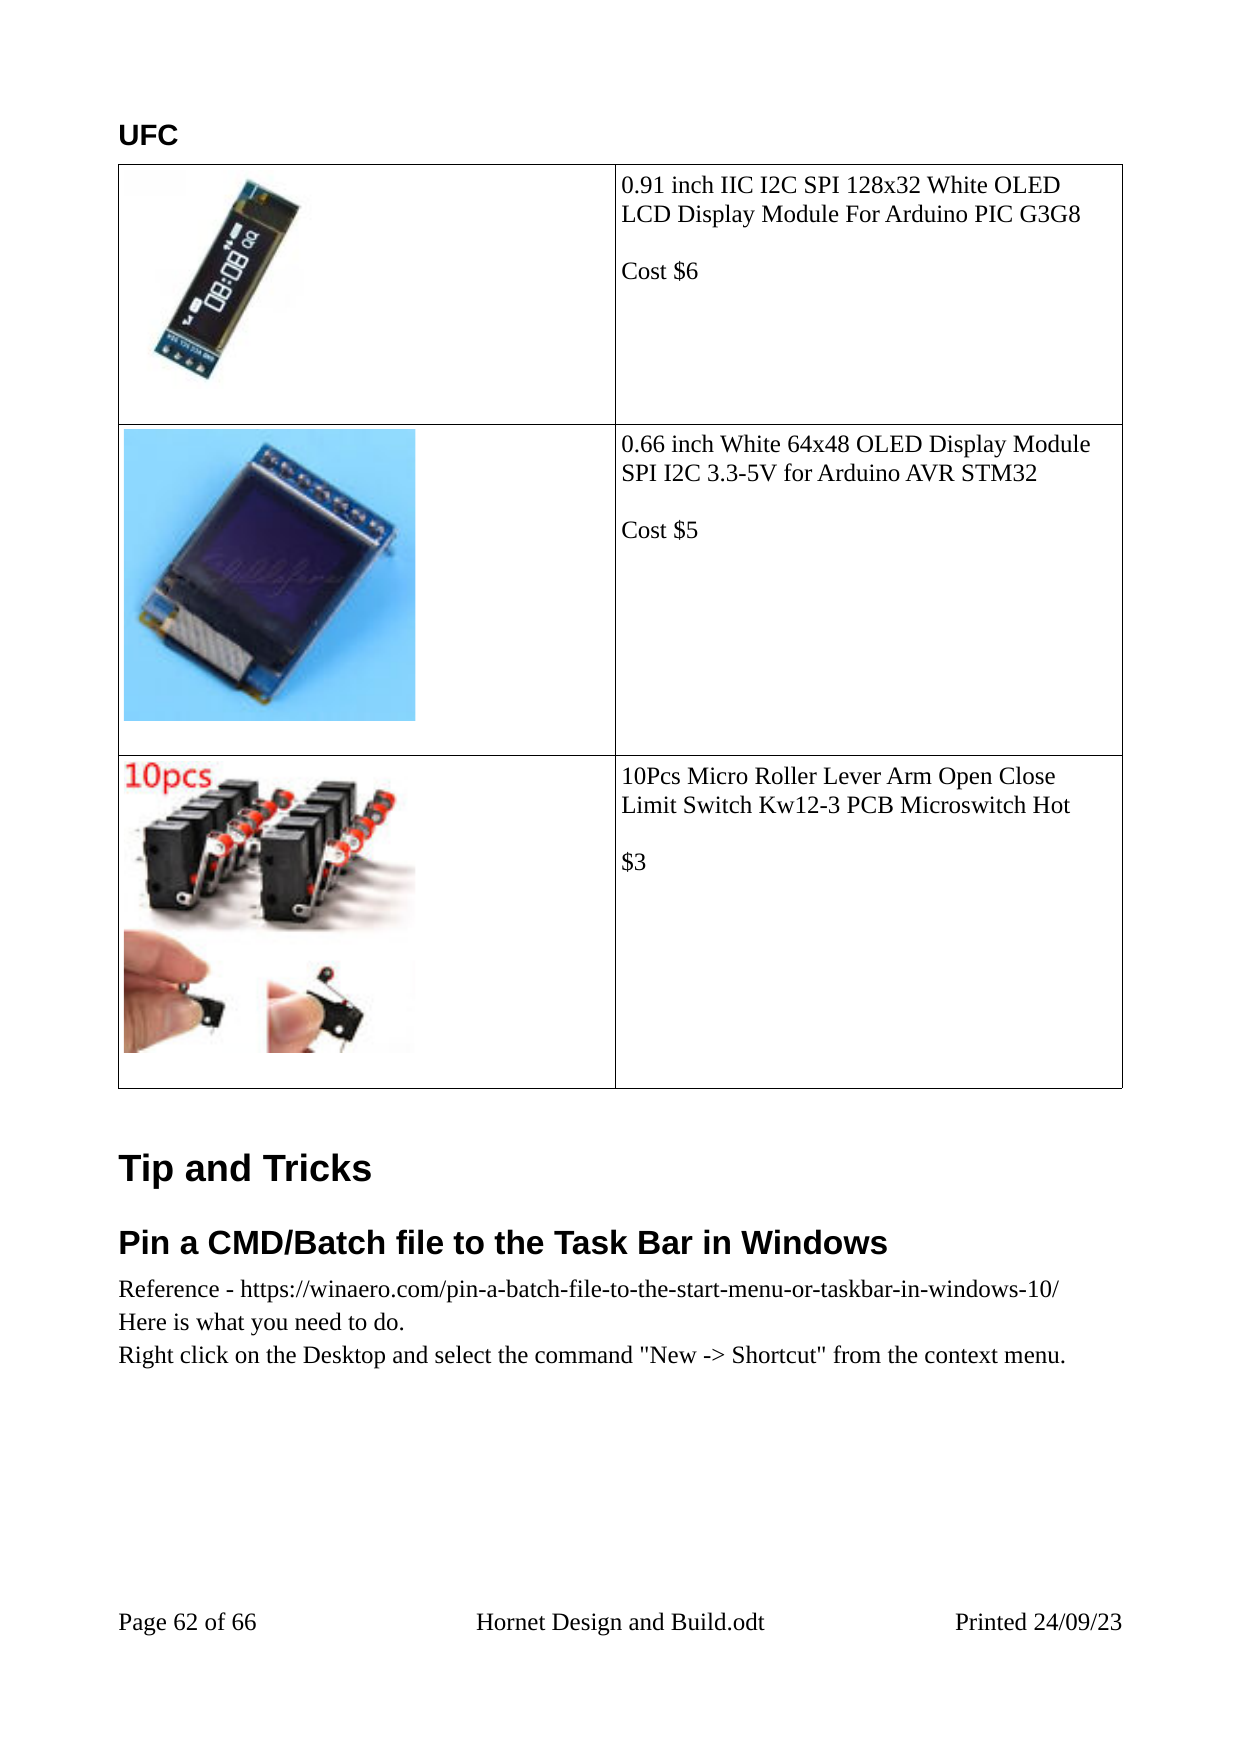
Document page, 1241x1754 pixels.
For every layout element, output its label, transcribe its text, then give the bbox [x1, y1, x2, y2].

table_cell [119, 425, 615, 755]
picture [123, 429, 416, 721]
subtitle Tip and Tricks [118, 1146, 1122, 1189]
subtitle UFC [118, 118, 1122, 152]
text Reference - https://winaero.com/pin-a-batch-file-to-the-start-menu-or-taskbar-in-windows-10/ [118, 1274, 1122, 1302]
picture [123, 761, 416, 1053]
subtitle Pin a CMD/Batch file to the Task Bar in Windows [118, 1222, 1122, 1261]
text Right click on the Desktop and select the command "New -> Shortcut" from the context menu. [118, 1340, 1122, 1368]
text Here is what you need to do. [118, 1307, 1122, 1335]
picture [123, 170, 343, 389]
table_header [119, 165, 615, 423]
table_header 0.91 inch IIC I2C SPI 128x32 White OLED LCD Display Module For Arduino PIC G3G8 Cost $6 [616, 165, 1122, 423]
table_cell [119, 756, 615, 1087]
table_cell 10Pcs Micro Roller Lever Arm Open Close Limit Switch Kw12-3 PCB Microswitch Hot $3 [616, 756, 1122, 1087]
table_cell 0.66 inch White 64x48 OLED Display Module SPI I2C 3.3-5V for Arduino AVR STM32 Cost $5 [616, 425, 1122, 755]
